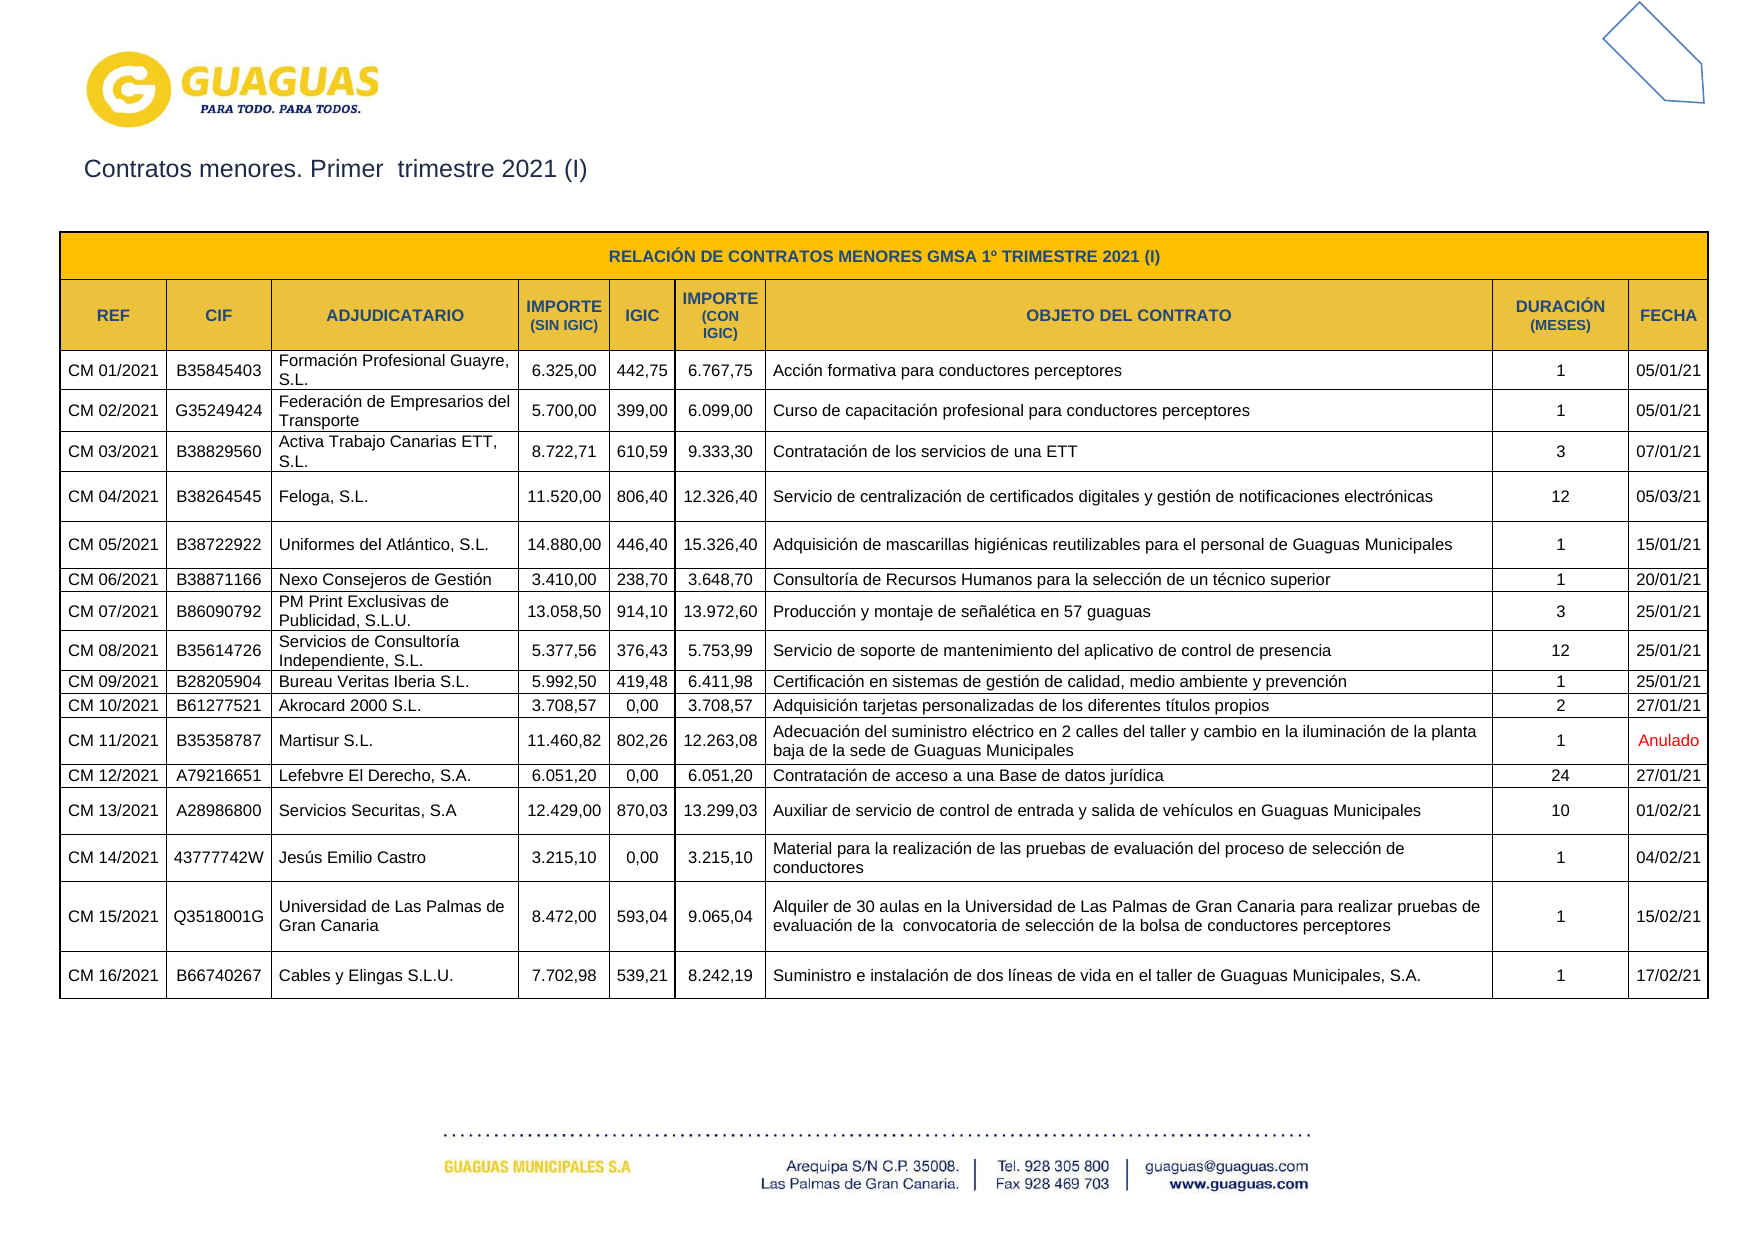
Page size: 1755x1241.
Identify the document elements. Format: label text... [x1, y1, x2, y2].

table_cell Producción y montaje de señalética en 57 guaguas [766, 592, 1492, 630]
table_cell 25/01/21 [1629, 592, 1707, 630]
table_cell Akrocard 2000 S.L. [272, 694, 518, 717]
table_cell 3.410,00 [519, 569, 609, 591]
table_cell 442,75 [610, 351, 674, 389]
table_cell 9.333,30 [676, 432, 765, 471]
table_cell Certificación en sistemas de gestión de calidad, medio ambiente y prevención [766, 671, 1492, 693]
table_cell 3.708,57 [676, 694, 765, 717]
table_cell 6.411,98 [676, 671, 765, 693]
table_cell CM 11/2021 [61, 718, 166, 763]
table_cell Alquiler de 30 aulas en la Universidad de Las Palmas de Gran Canaria para realizar pruebas de evaluación de la convocatoria de selección de la bolsa de conductores perceptores [766, 882, 1492, 951]
table_cell 12 [1493, 631, 1628, 670]
table_cell Servicios Securitas, S.A [272, 788, 518, 834]
table_cell 04/02/21 [1629, 835, 1707, 881]
table_cell 12.326,40 [676, 472, 765, 521]
table_cell 3.708,57 [519, 694, 609, 717]
table_cell 610,59 [610, 432, 674, 471]
table_cell CM 05/2021 [61, 522, 166, 567]
table_cell 07/01/21 [1629, 432, 1707, 471]
picture [86, 51, 378, 128]
table_cell OBJETO DEL CONTRATO [766, 280, 1492, 350]
table_cell 8.472,00 [519, 882, 609, 951]
table_cell B38264545 [167, 472, 271, 521]
table_cell 05/01/21 [1629, 390, 1707, 431]
table_cell Bureau Veritas Iberia S.L. [272, 671, 518, 693]
table_cell B86090792 [167, 592, 271, 630]
table_cell 8.722,71 [519, 432, 609, 471]
table_cell 539,21 [610, 952, 674, 998]
table_cell 1 [1493, 569, 1628, 591]
table_cell 24 [1493, 765, 1628, 787]
table_cell 3.215,10 [519, 835, 609, 881]
table_cell CM 12/2021 [61, 765, 166, 787]
table_cell 802,26 [610, 718, 674, 763]
table_cell Contratación de los servicios de una ETT [766, 432, 1492, 471]
table_cell CM 08/2021 [61, 631, 166, 670]
table_cell 7.702,98 [519, 952, 609, 998]
table_cell CM 04/2021 [61, 472, 166, 521]
table_cell 25/01/21 [1629, 631, 1707, 670]
table_cell 9.065,04 [676, 882, 765, 951]
table_cell IMPORTE (SIN IGIC) [519, 280, 609, 350]
table_cell Adquisición tarjetas personalizadas de los diferentes títulos propios [766, 694, 1492, 717]
table_cell Lefebvre El Derecho, S.A. [272, 765, 518, 787]
table_cell 6.051,20 [519, 765, 609, 787]
table_cell Feloga, S.L. [272, 472, 518, 521]
table_cell Curso de capacitación profesional para conductores perceptores [766, 390, 1492, 431]
table_cell IGIC [610, 280, 674, 350]
table_cell 2 [1493, 694, 1628, 717]
table_header RELACIÓN DE CONTRATOS MENORES GMSA 1º TRIMESTRE 2021 (I) [61, 233, 1707, 279]
table_cell Acción formativa para conductores perceptores [766, 351, 1492, 389]
text Contratos menores. Primer trimestre 2021 (I) [84, 154, 1694, 183]
table_cell 593,04 [610, 882, 674, 951]
table_cell 3 [1493, 592, 1628, 630]
table_cell CM 10/2021 [61, 694, 166, 717]
table_cell Consultoría de Recursos Humanos para la selección de un técnico superior [766, 569, 1492, 591]
table_cell CM 06/2021 [61, 569, 166, 591]
table_cell 15.326,40 [676, 522, 765, 567]
table_cell Servicio de soporte de mantenimiento del aplicativo de control de presencia [766, 631, 1492, 670]
table_cell A28986800 [167, 788, 271, 834]
table_cell Jesús Emilio Castro [272, 835, 518, 881]
table_cell 399,00 [610, 390, 674, 431]
table_cell Uniformes del Atlántico, S.L. [272, 522, 518, 567]
table_cell 8.242,19 [676, 952, 765, 998]
table_cell 20/01/21 [1629, 569, 1707, 591]
table_cell 1 [1493, 882, 1628, 951]
table_cell 1 [1493, 952, 1628, 998]
table_cell 376,43 [610, 631, 674, 670]
table_cell 6.051,20 [676, 765, 765, 787]
table_cell 1 [1493, 522, 1628, 567]
table_cell CM 02/2021 [61, 390, 166, 431]
table_cell Servicio de centralización de certificados digitales y gestión de notificaciones electrónicas [766, 472, 1492, 521]
table_cell Adecuación del suministro eléctrico en 2 calles del taller y cambio en la iluminación de la planta baja de la sede de Guaguas Municipales [766, 718, 1492, 763]
table_cell 12.429,00 [519, 788, 609, 834]
table_cell 25/01/21 [1629, 671, 1707, 693]
table_cell PM Print Exclusivas de Publicidad, S.L.U. [272, 592, 518, 630]
table_cell Anulado [1629, 718, 1707, 763]
table_cell 1 [1493, 390, 1628, 431]
table_cell Auxiliar de servicio de control de entrada y salida de vehículos en Guaguas Municipales [766, 788, 1492, 834]
table_cell CM 09/2021 [61, 671, 166, 693]
table_cell 0,00 [610, 694, 674, 717]
table_cell Nexo Consejeros de Gestión [272, 569, 518, 591]
table_cell 3.215,10 [676, 835, 765, 881]
table_cell 3 [1493, 432, 1628, 471]
table_cell 12 [1493, 472, 1628, 521]
table_cell CM 07/2021 [61, 592, 166, 630]
table_cell 0,00 [610, 765, 674, 787]
table_cell Federación de Empresarios del Transporte [272, 390, 518, 431]
table_cell 6.099,00 [676, 390, 765, 431]
table_cell 05/03/21 [1629, 472, 1707, 521]
table_cell 43777742W [167, 835, 271, 881]
table_cell Universidad de Las Palmas de Gran Canaria [272, 882, 518, 951]
table_cell 6.767,75 [676, 351, 765, 389]
table_cell ADJUDICATARIO [272, 280, 518, 350]
table_cell 446,40 [610, 522, 674, 567]
table_cell B35358787 [167, 718, 271, 763]
table_cell 0,00 [610, 835, 674, 881]
table_cell CM 01/2021 [61, 351, 166, 389]
table_cell Cables y Elingas S.L.U. [272, 952, 518, 998]
table_cell 11.460,82 [519, 718, 609, 763]
table_cell CM 13/2021 [61, 788, 166, 834]
table_cell 05/01/21 [1629, 351, 1707, 389]
table_cell A79216651 [167, 765, 271, 787]
table_cell REF [61, 280, 166, 350]
table_cell Contratación de acceso a una Base de datos jurídica [766, 765, 1492, 787]
table_cell 13.299,03 [676, 788, 765, 834]
table_cell G35249424 [167, 390, 271, 431]
table_cell DURACIÓN (MESES) [1493, 280, 1628, 350]
table_cell 5.377,56 [519, 631, 609, 670]
table_cell CM 15/2021 [61, 882, 166, 951]
table_cell 15/01/21 [1629, 522, 1707, 567]
table_cell 1 [1493, 835, 1628, 881]
table_cell B28205904 [167, 671, 271, 693]
table_cell B38829560 [167, 432, 271, 471]
table_cell 14.880,00 [519, 522, 609, 567]
table_cell B38871166 [167, 569, 271, 591]
table_cell B66740267 [167, 952, 271, 998]
table_cell 10 [1493, 788, 1628, 834]
table_cell B38722922 [167, 522, 271, 567]
table_cell 15/02/21 [1629, 882, 1707, 951]
table_cell Material para la realización de las pruebas de evaluación del proceso de selección de conductores [766, 835, 1492, 881]
table_cell 914,10 [610, 592, 674, 630]
table_cell 27/01/21 [1629, 694, 1707, 717]
table_cell 5.992,50 [519, 671, 609, 693]
table_cell 01/02/21 [1629, 788, 1707, 834]
table_cell 870,03 [610, 788, 674, 834]
table_cell Q3518001G [167, 882, 271, 951]
table_cell 238,70 [610, 569, 674, 591]
table_cell CIF [167, 280, 271, 350]
picture [443, 1134, 1311, 1194]
table_cell 1 [1493, 718, 1628, 763]
table_cell 6.325,00 [519, 351, 609, 389]
table_cell 1 [1493, 671, 1628, 693]
table_cell Activa Trabajo Canarias ETT, S.L. [272, 432, 518, 471]
table_cell FECHA [1629, 280, 1707, 350]
table_cell 13.972,60 [676, 592, 765, 630]
table_cell IMPORTE (CON IGIC) [676, 280, 765, 350]
table_cell Formación Profesional Guayre, S.L. [272, 351, 518, 389]
table_cell Martisur S.L. [272, 718, 518, 763]
table_cell 5.700,00 [519, 390, 609, 431]
table_cell 13.058,50 [519, 592, 609, 630]
table_cell B61277521 [167, 694, 271, 717]
table_cell Adquisición de mascarillas higiénicas reutilizables para el personal de Guaguas Municipales [766, 522, 1492, 567]
table_cell 11.520,00 [519, 472, 609, 521]
table_cell CM 03/2021 [61, 432, 166, 471]
table_cell 3.648,70 [676, 569, 765, 591]
table_cell CM 14/2021 [61, 835, 166, 881]
table_cell 12.263,08 [676, 718, 765, 763]
table_cell Suministro e instalación de dos líneas de vida en el taller de Guaguas Municipales, S.A. [766, 952, 1492, 998]
table_cell 1 [1493, 351, 1628, 389]
table_cell 27/01/21 [1629, 765, 1707, 787]
table_cell 419,48 [610, 671, 674, 693]
table_cell B35845403 [167, 351, 271, 389]
table_cell Servicios de Consultoría Independiente, S.L. [272, 631, 518, 670]
table_cell CM 16/2021 [61, 952, 166, 998]
table_cell 5.753,99 [676, 631, 765, 670]
table_cell 17/02/21 [1629, 952, 1707, 998]
table_cell B35614726 [167, 631, 271, 670]
table_cell 806,40 [610, 472, 674, 521]
